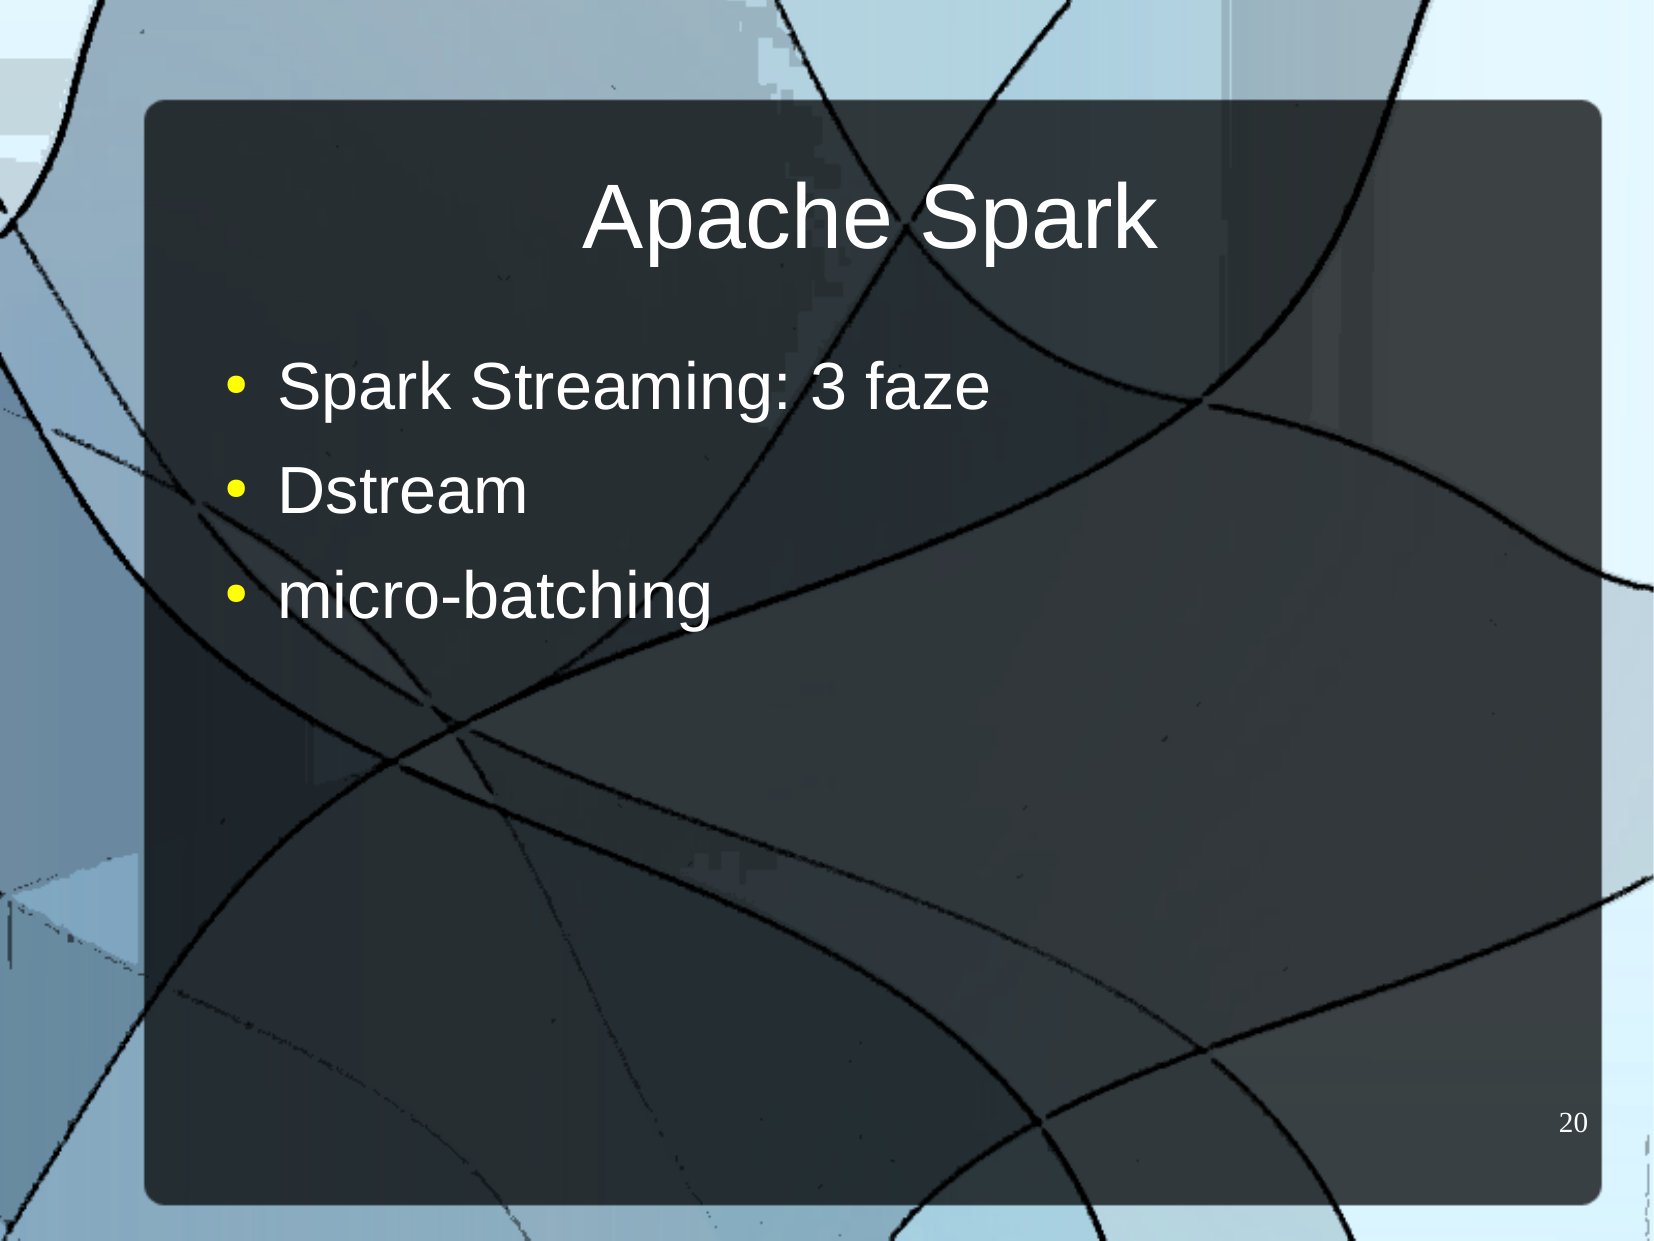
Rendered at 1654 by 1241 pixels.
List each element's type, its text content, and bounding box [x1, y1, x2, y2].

title Apache Spark [159, 108, 1583, 325]
picture [0, 0, 1654, 1241]
list Spark Streaming: 3 faze Dstream micro-batching [206, 349, 1571, 1034]
